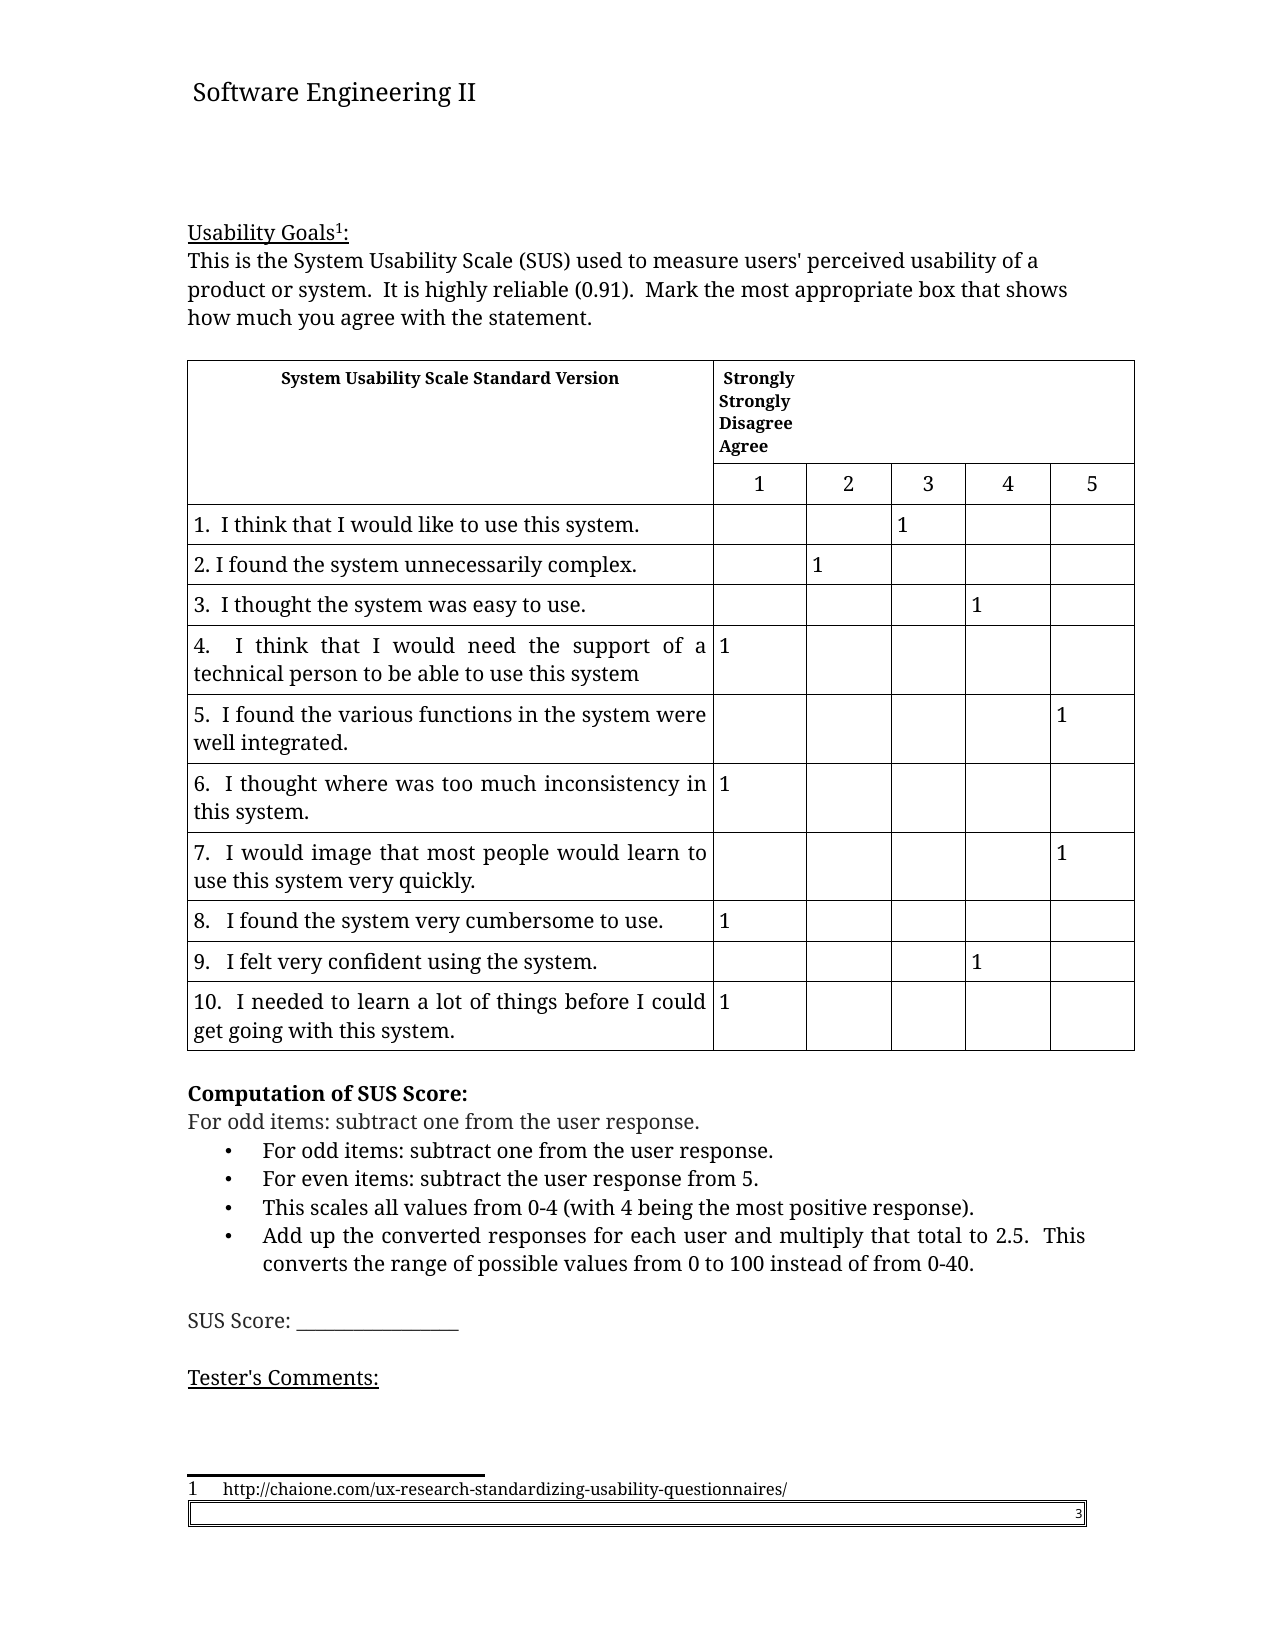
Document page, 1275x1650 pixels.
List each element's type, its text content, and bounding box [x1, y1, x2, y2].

table_cell [966, 545, 1050, 584]
table_cell [807, 695, 891, 762]
table_cell [1051, 942, 1134, 981]
table_cell [1051, 982, 1134, 1050]
table_header Strongly Strongly Disagree Agree [714, 361, 1134, 463]
table_cell 1 [714, 626, 806, 694]
table_cell 5. I found the various functions in the system were well integrated. [188, 695, 713, 762]
table_cell [1051, 585, 1134, 625]
table_cell 2. I found the system unnecessarily complex. [188, 545, 713, 584]
table_cell [892, 585, 965, 625]
table_cell 6. I thought where was too much inconsistency in this system. [188, 764, 713, 831]
table_cell 10. I needed to learn a lot of things before I could get going with this system. [188, 982, 713, 1050]
table_cell [1051, 764, 1134, 831]
table_cell [892, 764, 965, 831]
text http://chaione.com/ux-research-standardizing-usability-questionnaires/ [187, 1476, 1087, 1500]
table_cell 5 [1051, 464, 1134, 503]
table_cell 3. I thought the system was easy to use. [188, 585, 713, 625]
table_cell [714, 695, 806, 762]
table_cell [966, 626, 1050, 694]
table_cell [714, 585, 806, 625]
table_cell 1 [714, 764, 806, 831]
table_cell [714, 833, 806, 900]
table_cell [807, 833, 891, 900]
table_cell [1051, 505, 1134, 544]
text Usability Goals: [187, 218, 1087, 247]
table_cell [966, 695, 1050, 762]
list For even items: subtract the user response from 5. [225, 1164, 1087, 1193]
table_cell 1 [1051, 695, 1134, 762]
text SUS Score: _________________ [187, 1306, 1087, 1335]
table_cell [714, 545, 806, 584]
table_cell [714, 942, 806, 981]
table_cell [892, 982, 965, 1050]
table_cell [807, 764, 891, 831]
table_cell [807, 626, 891, 694]
table_cell 1 [966, 585, 1050, 625]
table_cell [1051, 901, 1134, 941]
text For odd items: subtract one from the user response. [187, 1107, 1087, 1136]
table_cell [892, 545, 965, 584]
table_cell 1 [714, 982, 806, 1050]
text Computation of SUS Score: [187, 1079, 1087, 1107]
table_cell [1051, 626, 1134, 694]
text This is the System Usability Scale (SUS) used to measure users' perceived usability of a product or system. It is highly reliable (0.91). Mark the most appropriate box that shows how much you agree with the statement. [187, 247, 1087, 332]
table_cell [892, 901, 965, 941]
table_cell [892, 833, 965, 900]
table_cell 1 [892, 505, 965, 544]
table_cell [807, 982, 891, 1050]
table_cell [714, 505, 806, 544]
table_cell 1 [807, 545, 891, 584]
list This scales all values from 0-4 (with 4 being the most positive response). [225, 1193, 1087, 1221]
table_cell 1 [714, 464, 806, 503]
table_cell [966, 833, 1050, 900]
table_cell [892, 942, 965, 981]
table_header System Usability Scale Standard Version [188, 361, 713, 503]
table_cell 4 [966, 464, 1050, 503]
table_cell [892, 695, 965, 762]
table_cell 2 [807, 464, 891, 503]
table_cell 1. I think that I would like to use this system. [188, 505, 713, 544]
table_cell [966, 901, 1050, 941]
table_cell [807, 585, 891, 625]
table_cell [807, 901, 891, 941]
table_cell 1 [714, 901, 806, 941]
table_cell [966, 982, 1050, 1050]
table_cell [892, 626, 965, 694]
table_cell 1 [1051, 833, 1134, 900]
table_cell [807, 505, 891, 544]
table_cell 1 [966, 942, 1050, 981]
text Tester's Comments: [187, 1363, 1087, 1449]
table_cell [966, 764, 1050, 831]
list Add up the converted responses for each user and multiply that total to 2.5. This converts the range of possible values from 0 to 100 instead of from 0-40. [225, 1221, 1087, 1278]
list For odd items: subtract one from the user response. [225, 1136, 1087, 1164]
table_cell [966, 505, 1050, 544]
table_cell [1051, 545, 1134, 584]
table_cell 9. I felt very confident using the system. [188, 942, 713, 981]
table_cell [807, 942, 891, 981]
table_cell 4. I think that I would need the support of a technical person to be able to use this system [188, 626, 713, 694]
table_cell 8. I found the system very cumbersome to use. [188, 901, 713, 941]
table_cell 7. I would image that most people would learn to use this system very quickly. [188, 833, 713, 900]
table_cell 3 [892, 464, 965, 503]
